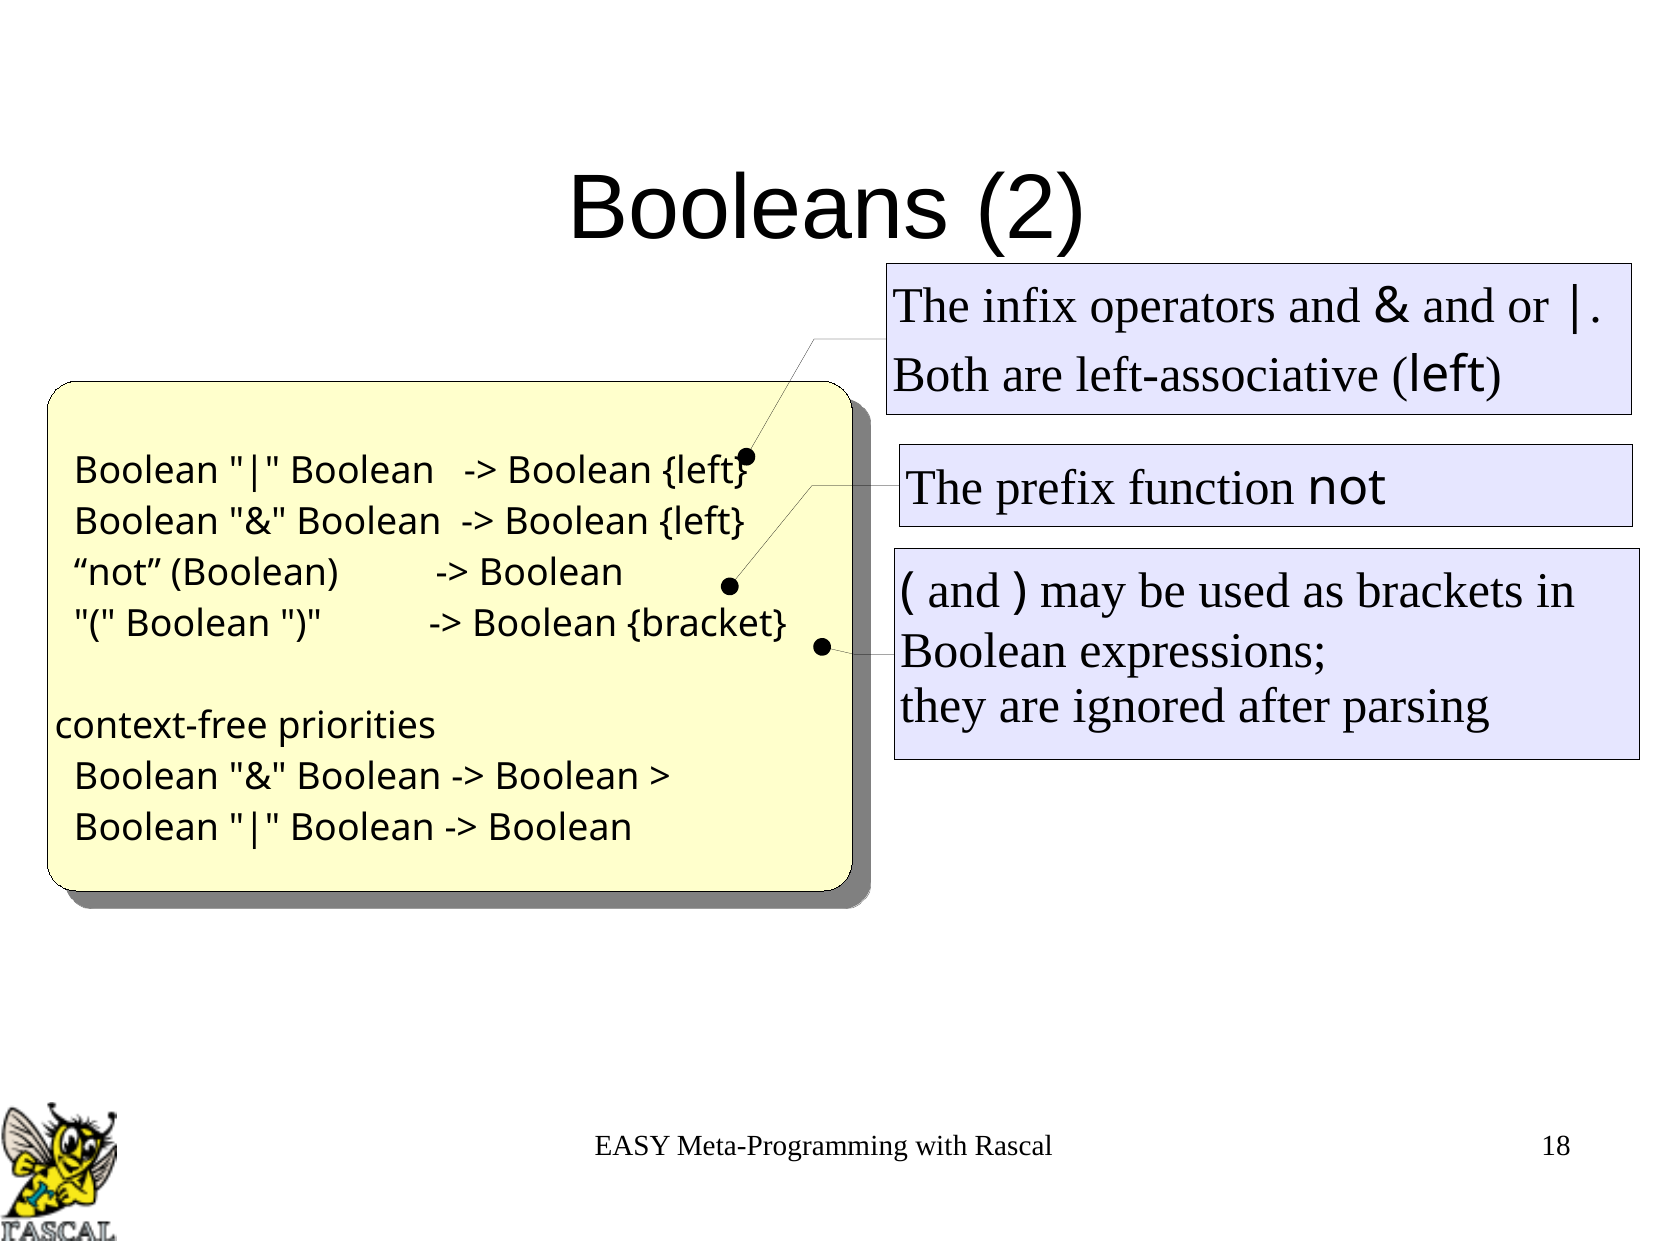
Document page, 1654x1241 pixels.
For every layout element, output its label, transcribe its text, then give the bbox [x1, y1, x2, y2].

text_box The prefix function not [924, 444, 1633, 527]
title Booleans (2) [121, 102, 1534, 311]
text_box Boolean "|" Boolean -> Boolean {left} Boolean "&" Boolean -> Boolean {left} “not” (Boolean) -> Boolean "(" Boolean ")" -> Boolean {bracket} context-free priorities Boolean "&" Boolean -> Boolean > Boolean "|" Boolean -> Boolean [20, 334, 924, 980]
text_box The infix operators and & and or |. Both are left-associative (left) [886, 263, 1632, 415]
picture [0, 1102, 117, 1241]
text_box ( and ) may be used as brackets in Boolean expressions; they are ignored after parsing [924, 548, 1640, 760]
